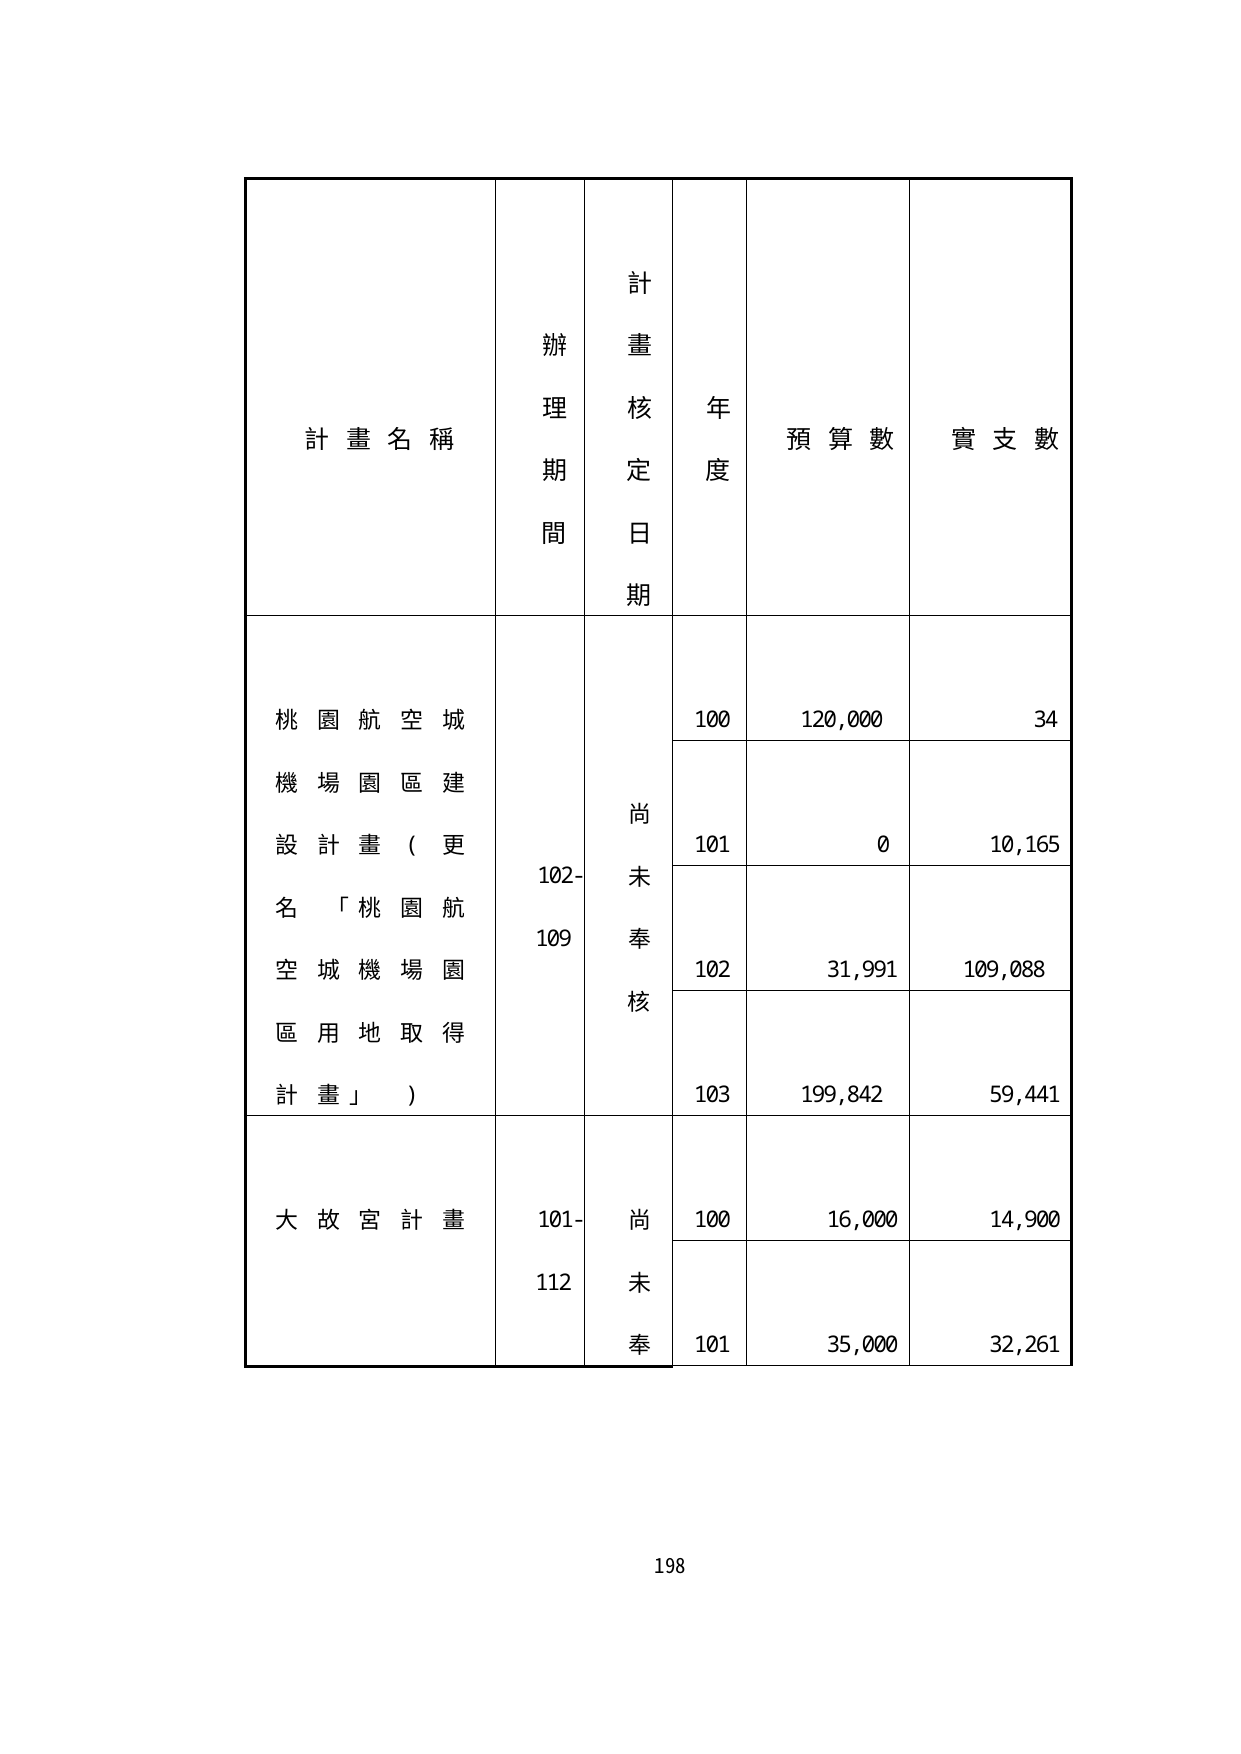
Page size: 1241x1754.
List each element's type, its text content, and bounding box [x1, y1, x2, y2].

table_cell 34 [910, 616, 1070, 740]
table_cell 31,991 [747, 866, 909, 990]
table_cell 101 [673, 741, 746, 865]
table_cell 103 [673, 991, 746, 1115]
table_header 實支數 [910, 180, 1070, 615]
table_cell 尚未奉核 [585, 616, 672, 1115]
table_cell 32,261 [910, 1241, 1070, 1365]
table_header 預算數 [747, 180, 909, 615]
table_cell 102 [673, 866, 746, 990]
table_cell 199,842 [747, 991, 909, 1115]
table_cell 14,900 [910, 1116, 1070, 1240]
table_cell 35,000 [747, 1241, 909, 1365]
table_cell 102-109 [496, 616, 584, 1115]
table_cell 尚未奉 [585, 1116, 672, 1365]
table_cell 桃園航空城機場園區建設計畫(更名「桃園航空城機場園區用地取得計畫」) [247, 616, 495, 1115]
table_header 年度 [673, 180, 746, 615]
table_cell 10,165 [910, 741, 1070, 865]
table_cell 120,000 [747, 616, 909, 740]
table_header 辦理期間 [496, 180, 584, 615]
table_cell 100 [673, 616, 746, 740]
table_header 計畫名稱 [247, 180, 495, 615]
table_cell 59,441 [910, 991, 1070, 1115]
table_cell 100 [673, 1116, 746, 1240]
table_cell 101-112 [496, 1116, 584, 1365]
table_cell 16,000 [747, 1116, 909, 1240]
table_cell 101 [673, 1241, 746, 1365]
table_cell 大故宮計畫 [247, 1116, 495, 1365]
table_cell 0 [747, 741, 909, 865]
table_header 計畫核定 日期 [585, 180, 672, 615]
table_cell 109,088 [910, 866, 1070, 990]
